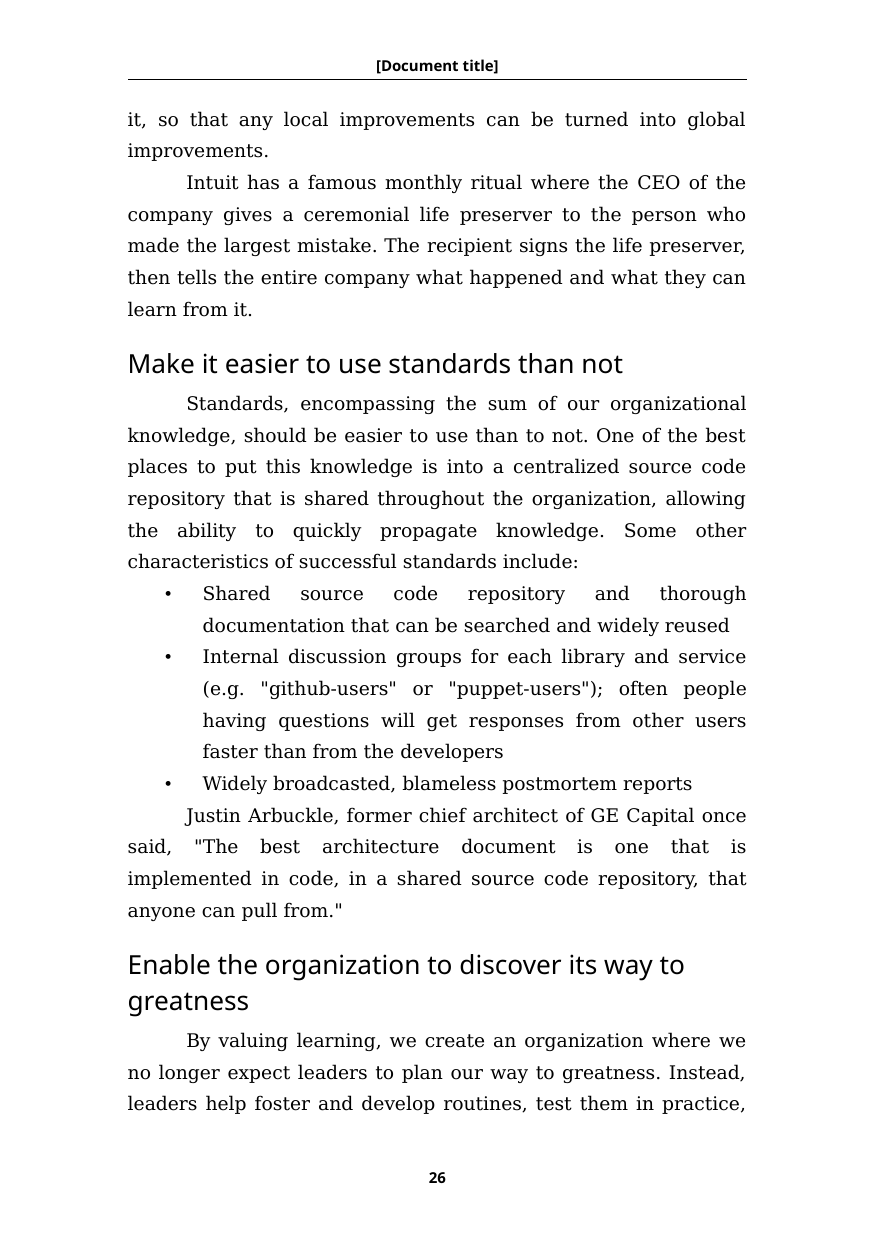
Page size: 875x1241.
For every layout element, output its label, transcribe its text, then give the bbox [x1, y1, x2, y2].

list Shared source code repository and thorough documentation that can be searched and widely reused [165, 583, 747, 637]
text it, so that any local improvements can be turned into global improvements. [127, 109, 747, 162]
subtitle Make it easier to use standards than not [127, 345, 747, 381]
list Widely broadcasted, blameless postmortem reports [165, 773, 747, 795]
text Standards, encompassing the sum of our organizational knowledge, should be easier to use than to not. One of the best places to put this knowledge is into a centralized source code repository that is shared throughout the organization, allowing the ability to quickly propagate knowledge. Some other characteristics of successful standards include: [127, 393, 747, 573]
subtitle Enable the organization to discover its way to greatness [127, 946, 747, 1018]
text Intuit has a famous monthly ritual where the CEO of the company gives a ceremonial life preserver to the person who made the largest mistake. The recipient signs the life preserver, then tells the entire company what happened and what they can learn from it. [127, 172, 747, 321]
list Internal discussion groups for each library and service (e.g. "github-users" or "puppet-users"); often people having questions will get responses from other users faster than from the developers [165, 647, 747, 763]
text Justin Arbuckle, former chief architect of GE Capital once said, "The best architecture document is one that is implemented in code, in a shared source code repository, that anyone can pull from." [127, 805, 747, 922]
text By valuing learning, we create an organization where we no longer expect leaders to plan our way to greatness. Instead, leaders help foster and develop routines, test them in practice, [127, 1030, 747, 1115]
